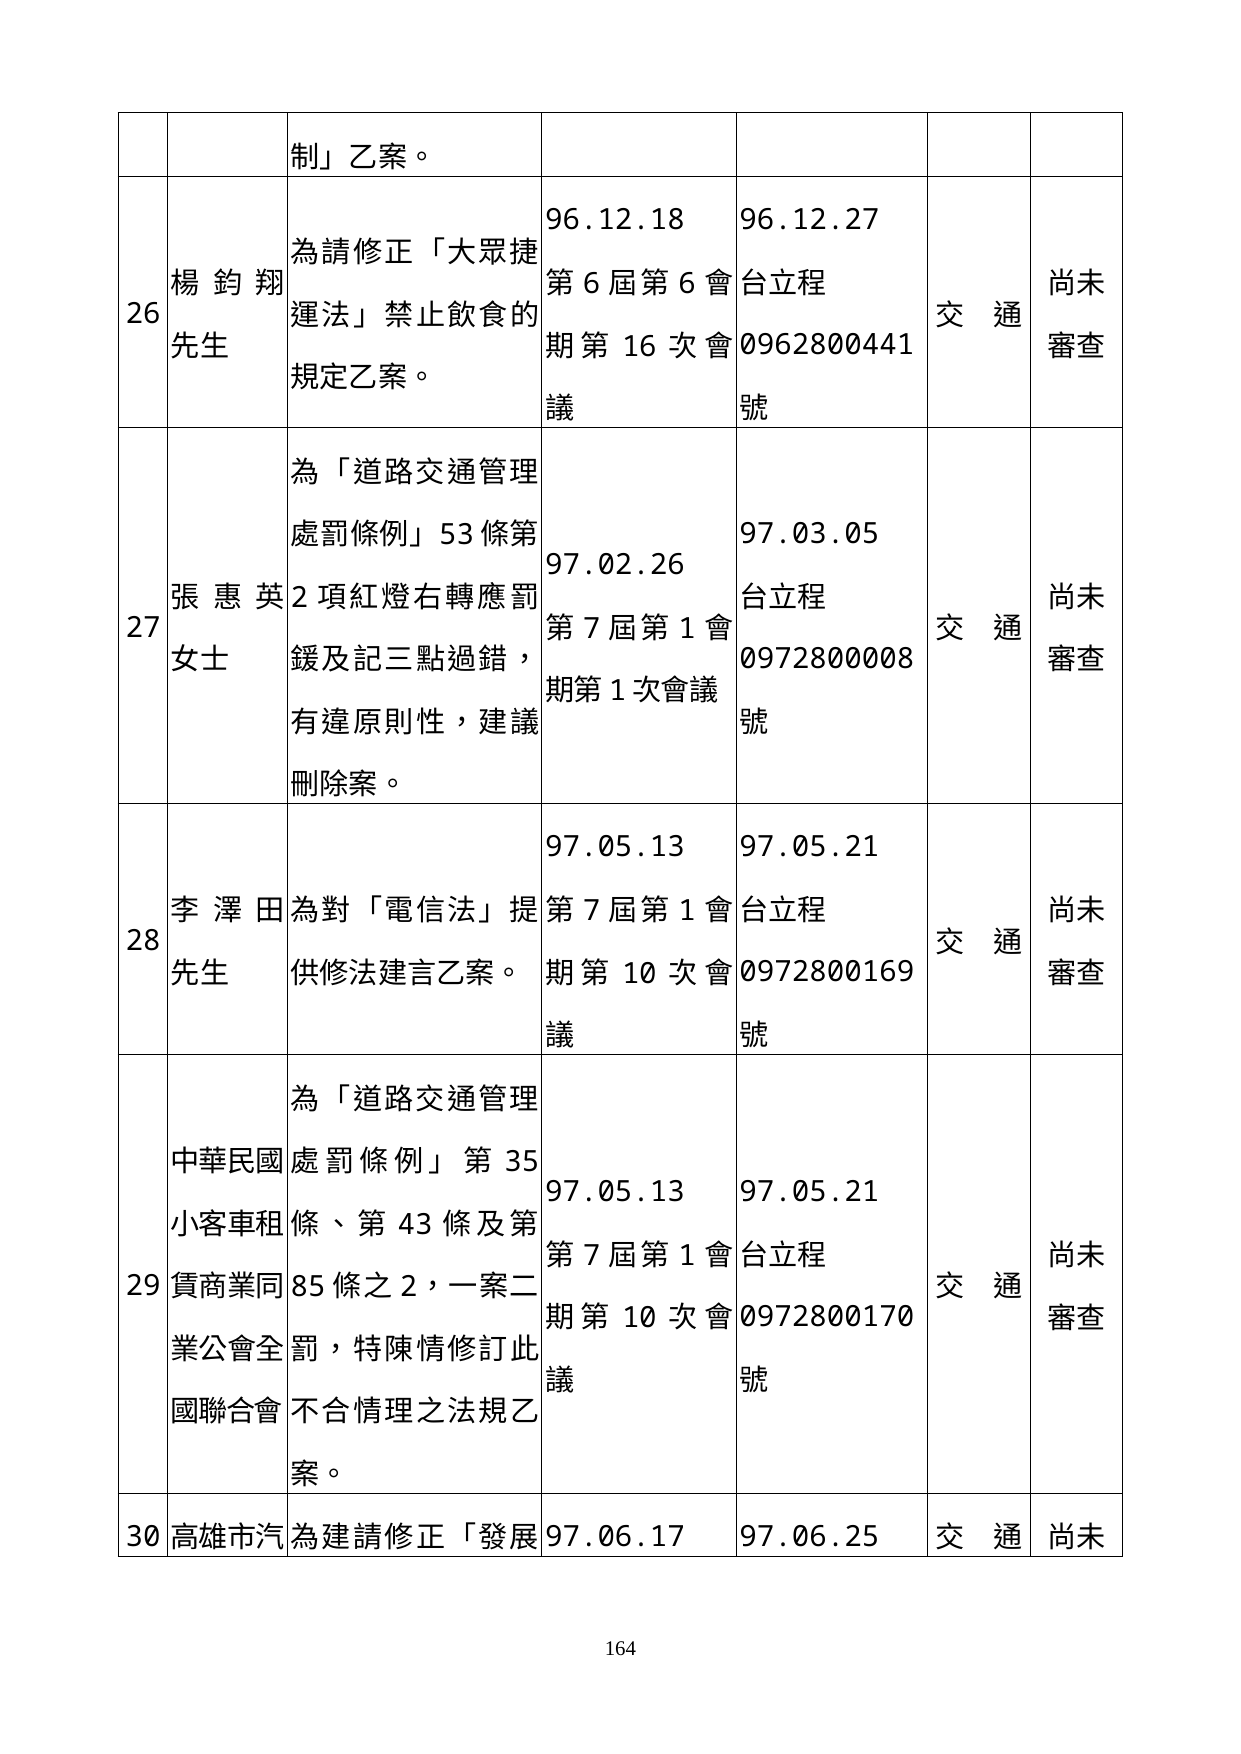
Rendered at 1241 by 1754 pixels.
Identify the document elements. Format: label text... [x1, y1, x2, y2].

table_cell 30 [119, 1494, 167, 1556]
table_cell 尚未審查 [1031, 804, 1122, 1054]
table_cell 尚未審查 [1031, 1055, 1122, 1492]
table_cell 為「道路交通管理處罰條例」53條第2項紅燈右轉應罰鍰及記三點過錯，有違原則性，建議刪除案。 [288, 428, 541, 803]
table_cell 為建請修正「發展 [288, 1494, 541, 1556]
table_cell [542, 113, 736, 176]
table_cell 97.06.25 [737, 1494, 927, 1556]
table_cell 97.02.26 第7屆第1會期第1次會議 [542, 428, 736, 803]
table_cell 為對「電信法」提供修法建言乙案。 [288, 804, 541, 1054]
table_cell [928, 113, 1030, 176]
table_cell 高雄市汽 [168, 1494, 287, 1556]
table_cell [737, 113, 927, 176]
table_cell 27 [119, 428, 167, 803]
table_cell 李澤田先生 [168, 804, 287, 1054]
table_cell 交 通 [928, 1494, 1030, 1556]
table_cell 29 [119, 1055, 167, 1492]
table_cell 97.03.05 台立程 0972800008號 [737, 428, 927, 803]
table_cell 26 [119, 177, 167, 427]
table_cell 尚未 [1031, 1494, 1122, 1556]
table_cell 97.06.17 [542, 1494, 736, 1556]
table_cell 96.12.27 台立程 0962800441號 [737, 177, 927, 427]
table_cell 交 通 [928, 177, 1030, 427]
table_cell 交 通 [928, 1055, 1030, 1492]
table_cell 為請修正「大眾捷運法」禁止飲食的規定乙案。 [288, 177, 541, 427]
table_cell 為「道路交通管理處罰條例」第35條、第43條及第85條之2，一案二罰，特陳情修訂此不合情理之法規乙案。 [288, 1055, 541, 1492]
table_cell 張惠英女士 [168, 428, 287, 803]
table_cell 中華民國小客車租賃商業同業公會全國聯合會 [168, 1055, 287, 1492]
table_cell 交 通 [928, 428, 1030, 803]
table_cell [119, 113, 167, 176]
table_cell 97.05.21 台立程 0972800170號 [737, 1055, 927, 1492]
table_cell [1031, 113, 1122, 176]
table_cell 97.05.21 台立程 0972800169號 [737, 804, 927, 1054]
table_cell 尚未審查 [1031, 428, 1122, 803]
table_cell 尚未審查 [1031, 177, 1122, 427]
table_cell [168, 113, 287, 176]
table_cell 28 [119, 804, 167, 1054]
table_cell 97.05.13 第7屆第1會期第10次會議 [542, 804, 736, 1054]
table_cell 96.12.18 第6屆第6會期第16次會議 [542, 177, 736, 427]
table_cell 97.05.13 第7屆第1會期第10次會議 [542, 1055, 736, 1492]
table_cell 楊鈞翔先生 [168, 177, 287, 427]
table_cell 制」乙案。 [288, 113, 541, 176]
table_cell 交 通 [928, 804, 1030, 1054]
